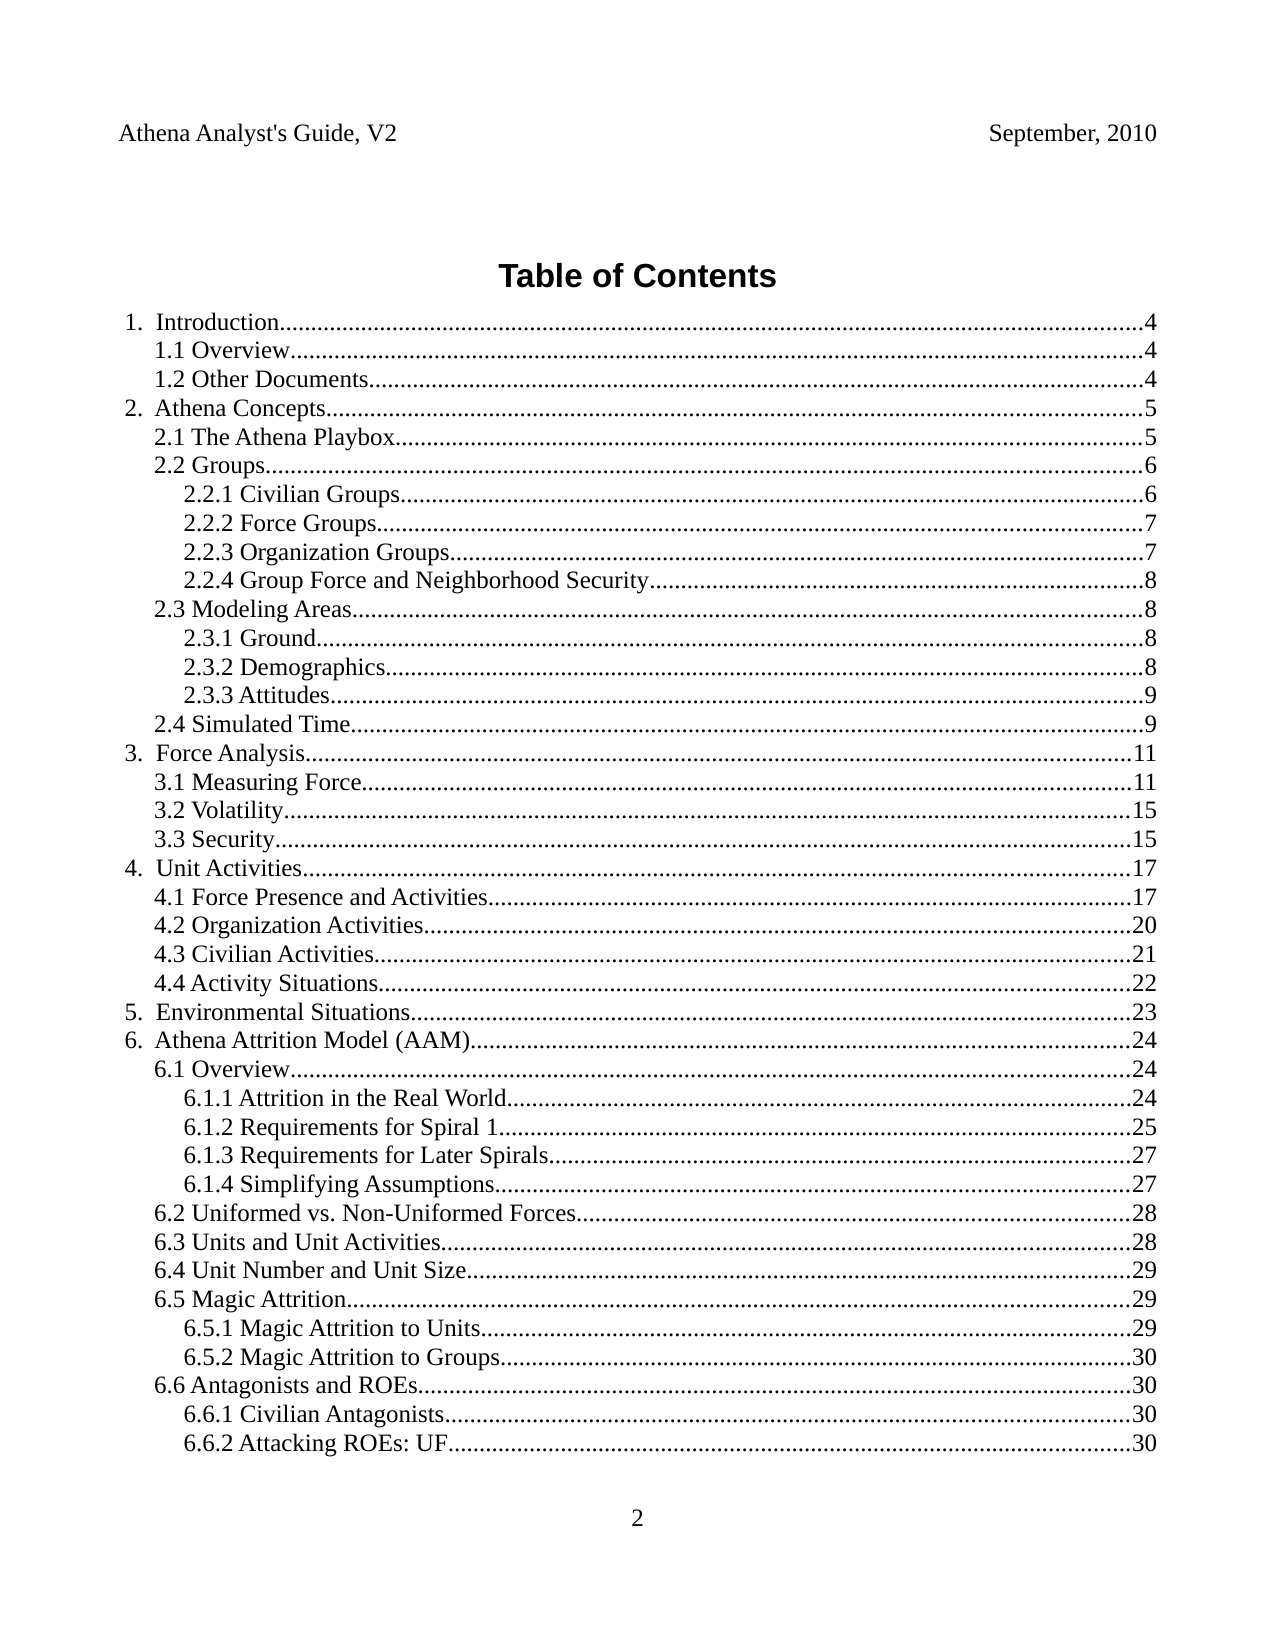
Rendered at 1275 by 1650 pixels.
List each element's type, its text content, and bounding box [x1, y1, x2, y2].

text 5. Environmental Situations 23 [118, 997, 1157, 1025]
text 2.2.3 Organization Groups 7 [177, 537, 1157, 565]
text 3. Force Analysis 11 [118, 738, 1157, 767]
subtitle Table of Contents [118, 256, 1157, 294]
text 1.1 Overview 4 [148, 335, 1157, 364]
text 6.6.1 Civilian Antagonists 30 [177, 1399, 1157, 1428]
text 1.2 Other Documents 4 [148, 364, 1157, 393]
text 6.1.2 Requirements for Spiral 1 25 [177, 1112, 1157, 1140]
text 6.6.2 Attacking ROEs: UF 30 [177, 1428, 1157, 1457]
text 4.3 Civilian Activities 21 [148, 939, 1157, 968]
text 6.5.1 Magic Attrition to Units 29 [177, 1313, 1157, 1342]
text 2.3.3 Attitudes 9 [177, 680, 1157, 709]
text 3.1 Measuring Force 11 [148, 767, 1157, 795]
text 6.5 Magic Attrition 29 [148, 1284, 1157, 1313]
text 6.1.3 Requirements for Later Spirals 27 [177, 1140, 1157, 1169]
text 6.6 Antagonists and ROEs 30 [148, 1370, 1157, 1399]
text 2.2.1 Civilian Groups 6 [177, 479, 1157, 508]
text 2.4 Simulated Time 9 [148, 709, 1157, 738]
text 4.4 Activity Situations 22 [148, 968, 1157, 997]
text 2.3.1 Ground 8 [177, 623, 1157, 652]
text 2.2.2 Force Groups 7 [177, 508, 1157, 537]
text 6.4 Unit Number and Unit Size 29 [148, 1255, 1157, 1284]
text 6. Athena Attrition Model (AAM) 24 [118, 1025, 1157, 1054]
text 6.1.4 Simplifying Assumptions 27 [177, 1169, 1157, 1198]
text 4.1 Force Presence and Activities 17 [148, 882, 1157, 910]
text 6.2 Uniformed vs. Non-Uniformed Forces 28 [148, 1198, 1157, 1227]
text 6.3 Units and Unit Activities 28 [148, 1227, 1157, 1255]
text 6.5.2 Magic Attrition to Groups 30 [177, 1342, 1157, 1370]
text 4. Unit Activities 17 [118, 853, 1157, 882]
text 4.2 Organization Activities 20 [148, 910, 1157, 939]
text 1. Introduction 4 [118, 307, 1157, 335]
text 2. Athena Concepts 5 [118, 393, 1157, 422]
text 2.3.2 Demographics 8 [177, 652, 1157, 680]
text 2.3 Modeling Areas 8 [148, 594, 1157, 623]
text 6.1 Overview 24 [148, 1054, 1157, 1083]
text 3.2 Volatility 15 [148, 795, 1157, 824]
text 2.2.4 Group Force and Neighborhood Security 8 [177, 565, 1157, 594]
text 2.1 The Athena Playbox 5 [148, 422, 1157, 450]
text 6.1.1 Attrition in the Real World 24 [177, 1083, 1157, 1112]
text 2.2 Groups 6 [148, 450, 1157, 479]
text 3.3 Security 15 [148, 824, 1157, 853]
